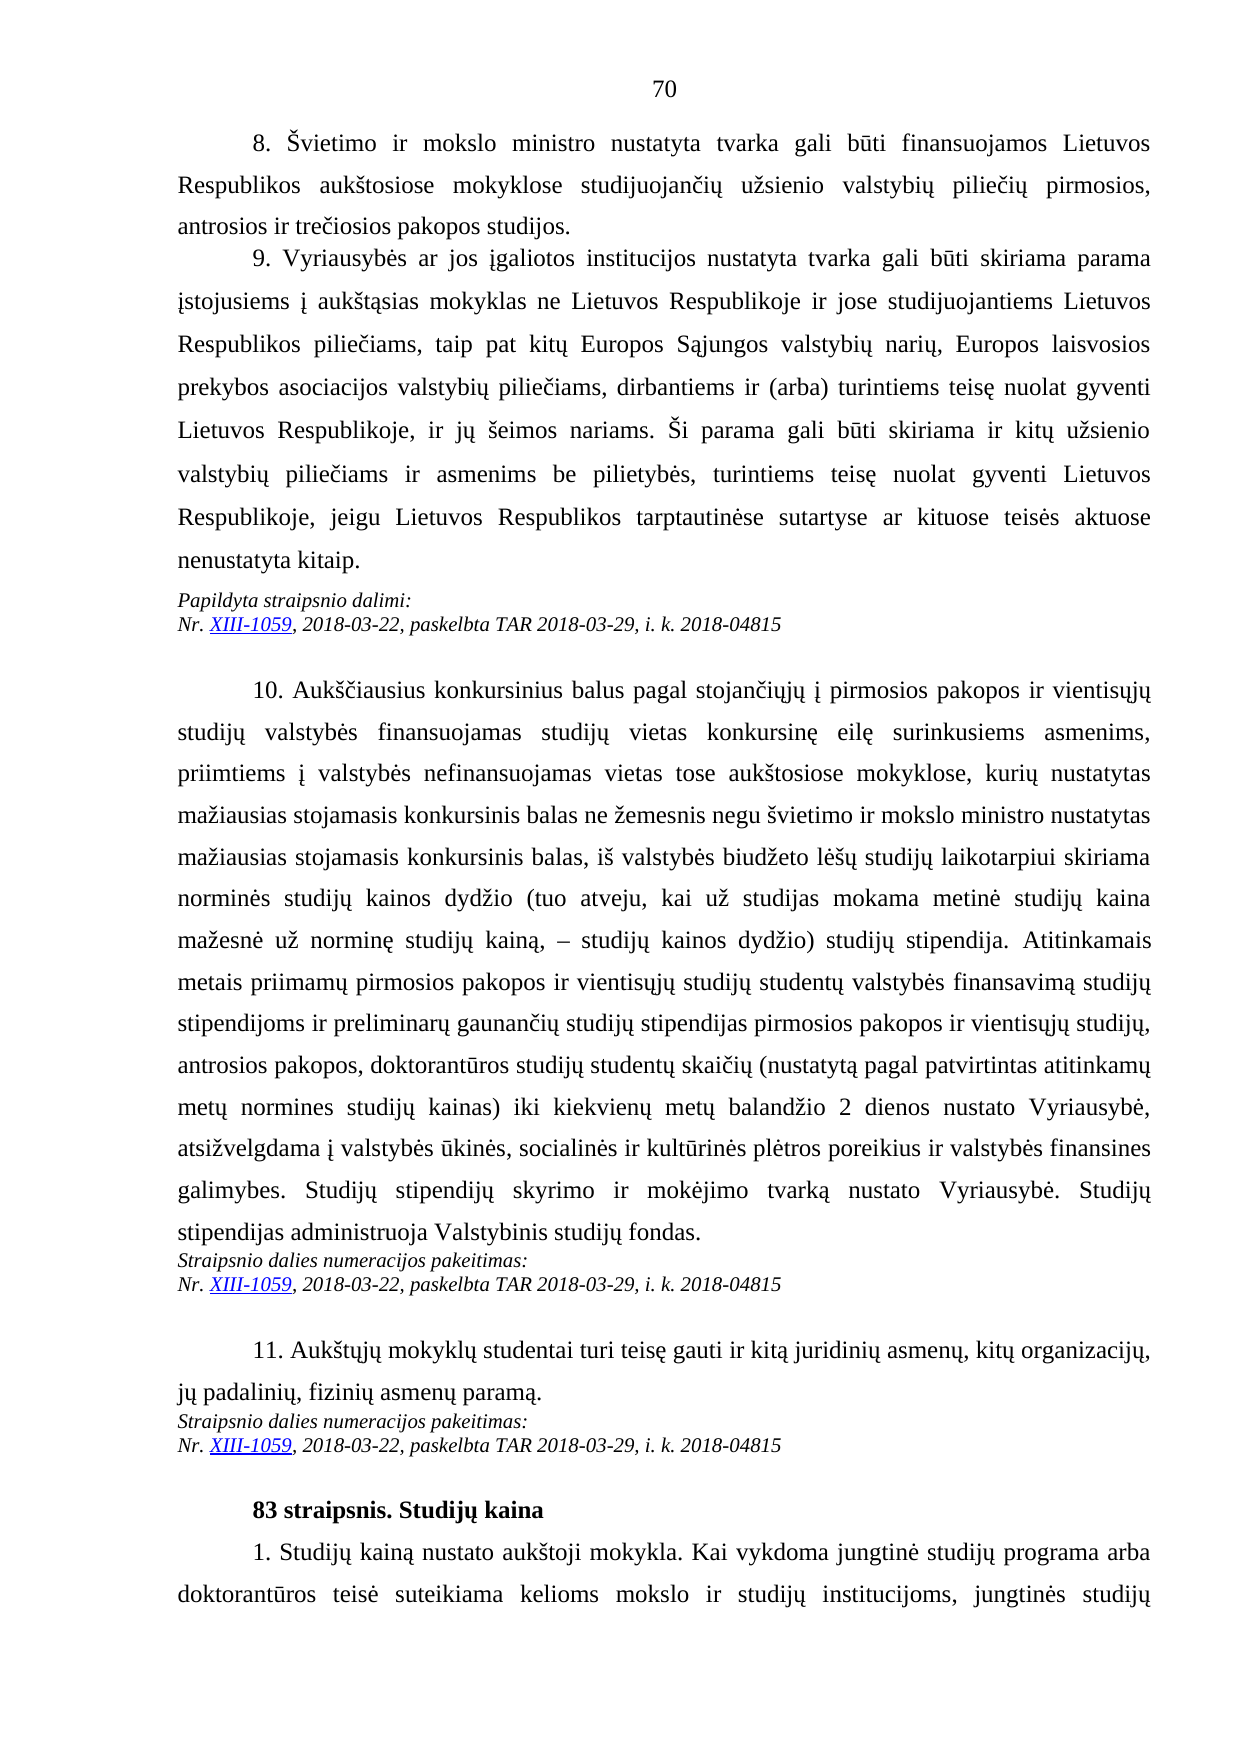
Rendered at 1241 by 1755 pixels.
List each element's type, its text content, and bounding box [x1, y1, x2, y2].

text Nr. XIII-1059, 2018-03-22, paskelbta TAR 2018-03-29, i. k. 2018-04815 [177, 1433, 1152, 1457]
text Papildyta straipsnio dalimi: [177, 588, 1152, 612]
text Straipsnio dalies numeracijos pakeitimas: [177, 1408, 1152, 1433]
text 83 straipsnis. Studijų kaina [177, 1485, 1152, 1527]
text 10. Aukščiausius konkursinius balus pagal stojančiųjų į pirmosios pakopos ir vientisųjų studijų valstybės finansuojamas studijų vietas konkursinę eilę surinkusiems asmenims, priimtiems į valstybės nefinansuojamas vietas tose aukštosiose mokyklose, kurių nustatytas mažiausias stojamasis konkursinis balas ne žemesnis negu švietimo ir mokslo ministro nustatytas mažiausias stojamasis konkursinis balas, iš valstybės biudžeto lėšų studijų laikotarpiui skiriama norminės studijų kainos dydžio (tuo atveju, kai už studijas mokama metinė studijų kaina mažesnė už norminę studijų kainą, – studijų kainos dydžio) studijų stipendija. Atitinkamais metais priimamų pirmosios pakopos ir vientisųjų studijų studentų valstybės finansavimą studijų stipendijoms ir preliminarų gaunančių studijų stipendijas pirmosios pakopos ir vientisųjų studijų, antrosios pakopos, doktorantūros studijų studentų skaičių (nustatytą pagal patvirtintas atitinkamų metų normines studijų kainas) iki kiekvienų metų balandžio 2 dienos nustato Vyriausybė, atsižvelgdama į valstybės ūkinės, socialinės ir kultūrinės plėtros poreikius ir valstybės finansines galimybes. Studijų stipendijų skyrimo ir mokėjimo tvarką nustato Vyriausybė. Studijų stipendijas administruoja Valstybinis studijų fondas. [177, 665, 1152, 1248]
text 9. Vyriausybės ar jos įgaliotos institucijos nustatyta tvarka gali būti skiriama parama įstojusiems į aukštąsias mokyklas ne Lietuvos Respublikoje ir jose studijuojantiems Lietuvos Respublikos piliečiams, taip pat kitų Europos Sąjungos valstybių narių, Europos laisvosios prekybos asociacijos valstybių piliečiams, dirbantiems ir (arba) turintiems teisę nuolat gyventi Lietuvos Respublikoje, ir jų šeimos nariams. Ši parama gali būti skiriama ir kitų užsienio valstybių piliečiams ir asmenims be pilietybės, turintiems teisę nuolat gyventi Lietuvos Respublikoje, jeigu Lietuvos Respublikos tarptautinėse sutartyse ar kituose teisės aktuose nenustatyta kitaip. [177, 243, 1152, 574]
text Straipsnio dalies numeracijos pakeitimas: [177, 1248, 1152, 1272]
text 8. Švietimo ir mokslo ministro nustatyta tvarka gali būti finansuojamos Lietuvos Respublikos aukštosiose mokyklose studijuojančių užsienio valstybių piliečių pirmosios, antrosios ir trečiosios pakopos studijos. [177, 118, 1152, 243]
text 1. Studijų kainą nustato aukštoji mokykla. Kai vykdoma jungtinė studijų programa arba doktorantūros teisė suteikiama kelioms mokslo ir studijų institucijoms, jungtinės studijų [177, 1527, 1152, 1610]
text Nr. XIII-1059, 2018-03-22, paskelbta TAR 2018-03-29, i. k. 2018-04815 [177, 1272, 1152, 1296]
text 11. Aukštųjų mokyklų studentai turi teisę gauti ir kitą juridinių asmenų, kitų organizacijų, jų padalinių, fizinių asmenų paramą. [177, 1325, 1152, 1408]
text Nr. XIII-1059, 2018-03-22, paskelbta TAR 2018-03-29, i. k. 2018-04815 [177, 612, 1152, 636]
